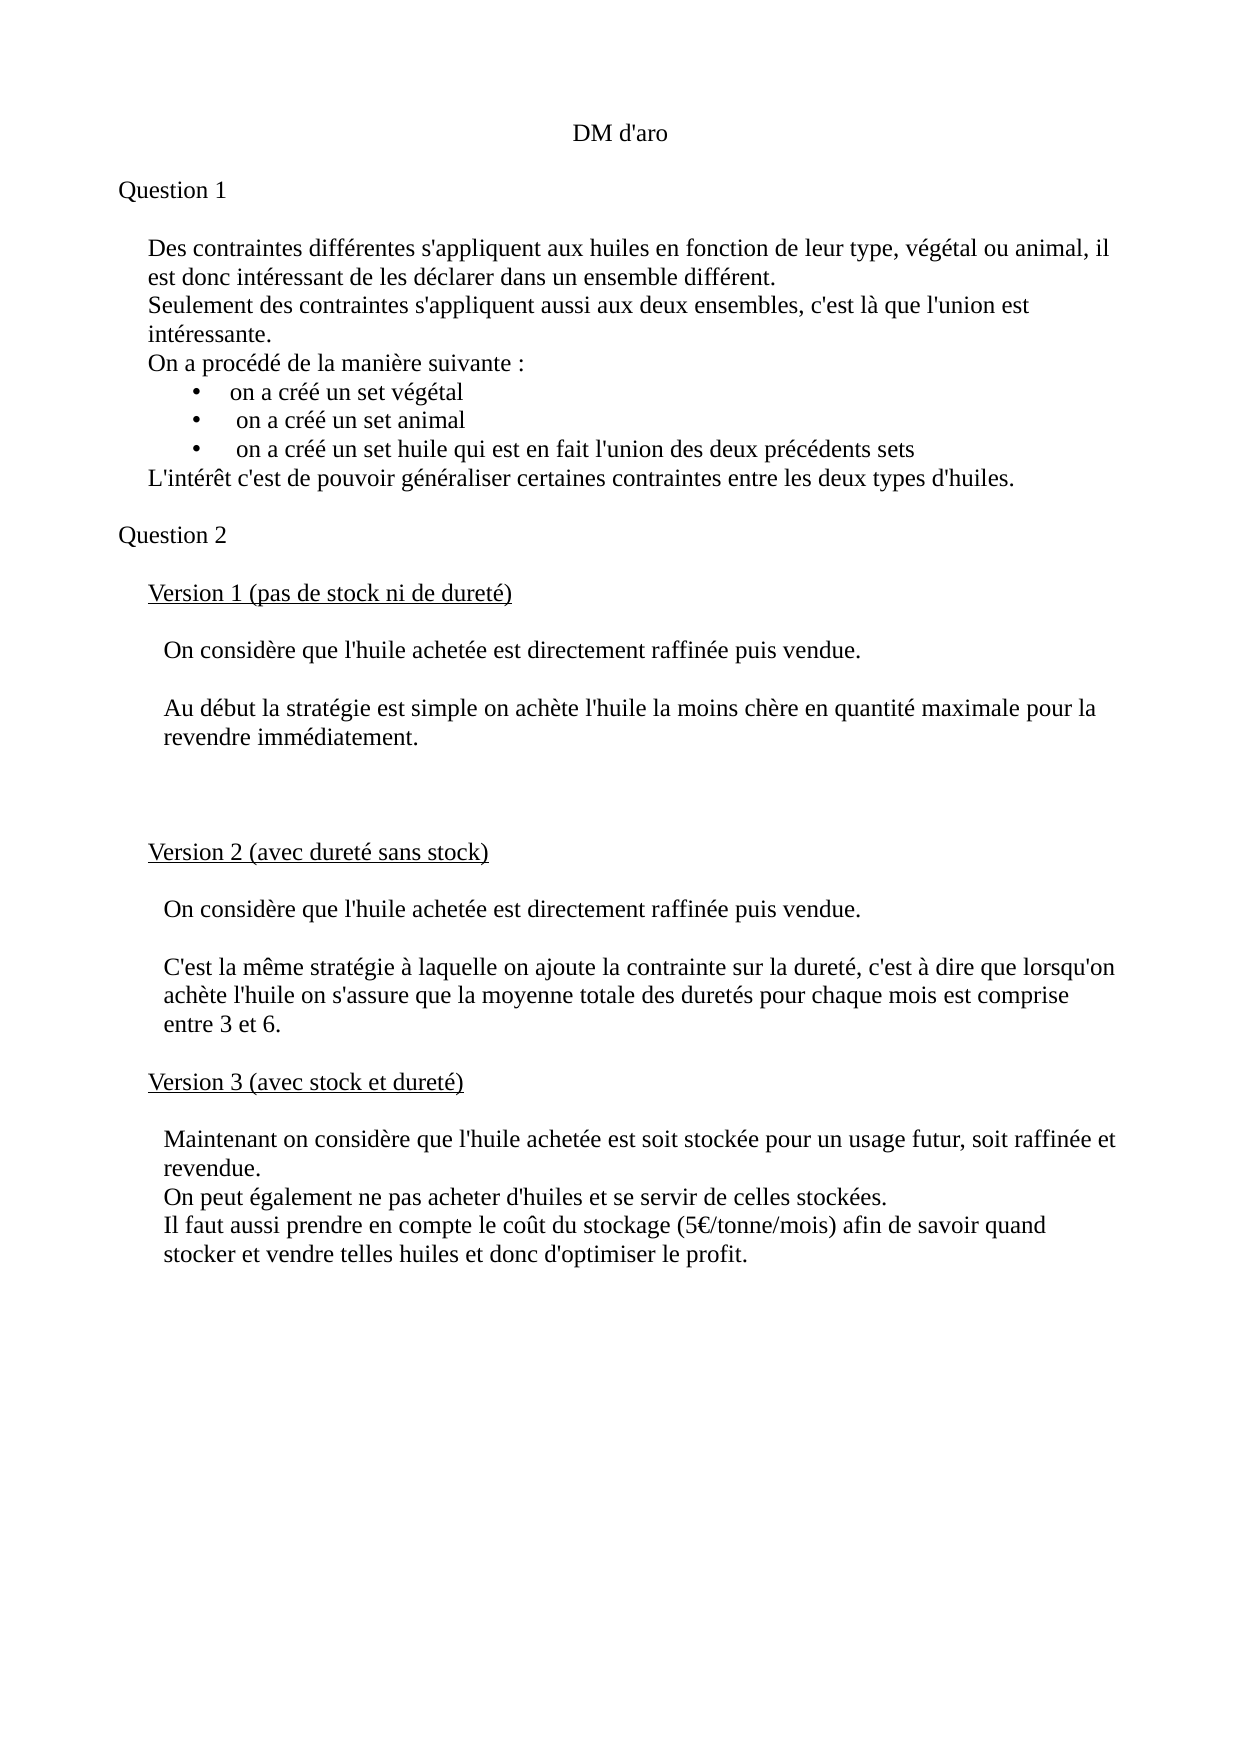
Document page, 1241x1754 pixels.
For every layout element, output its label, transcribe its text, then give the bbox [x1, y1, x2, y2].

list on a créé un set animal [192, 406, 1122, 434]
text C'est la même stratégie à laquelle on ajoute la contrainte sur la dureté, c'est à dire que lorsqu'on achète l'huile on s'assure que la moyenne totale des duretés pour chaque mois est comprise entre 3 et 6. [163, 952, 1122, 1038]
list on a créé un set végétal [192, 377, 1122, 406]
text Maintenant on considère que l'huile achetée est soit stockée pour un usage futur, soit raffinée et revendue. [163, 1124, 1122, 1182]
text Version 2 (avec dureté sans stock) [148, 837, 1122, 866]
text On considère que l'huile achetée est directement raffinée puis vendue. [163, 894, 1122, 923]
text Question 2 [118, 521, 1122, 549]
list on a créé un set huile qui est en fait l'union des deux précédents sets [192, 434, 1122, 463]
text L'intérêt c'est de pouvoir généraliser certaines contraintes entre les deux types d'huiles. [148, 463, 1122, 492]
text Il faut aussi prendre en compte le coût du stockage (5€/tonne/mois) afin de savoir quand stocker et vendre telles huiles et donc d'optimiser le profit. [163, 1211, 1122, 1268]
text Version 1 (pas de stock ni de dureté) [148, 578, 1122, 607]
text Version 3 (avec stock et dureté) [148, 1067, 1122, 1096]
text On peut également ne pas acheter d'huiles et se servir de celles stockées. [163, 1182, 1122, 1211]
text Au début la stratégie est simple on achète l'huile la moins chère en quantité maximale pour la revendre immédiatement. [163, 693, 1122, 751]
text Question 1 [118, 176, 1122, 204]
text DM d'aro [118, 118, 1122, 147]
text Des contraintes différentes s'appliquent aux huiles en fonction de leur type, végétal ou animal, il est donc intéressant de les déclarer dans un ensemble différent. Seulement des contraintes s'appliquent aussi aux deux ensembles, c'est là que l'union est intéressante. [148, 233, 1122, 348]
text On considère que l'huile achetée est directement raffinée puis vendue. [163, 636, 1122, 664]
text On a procédé de la manière suivante : [148, 348, 1122, 377]
